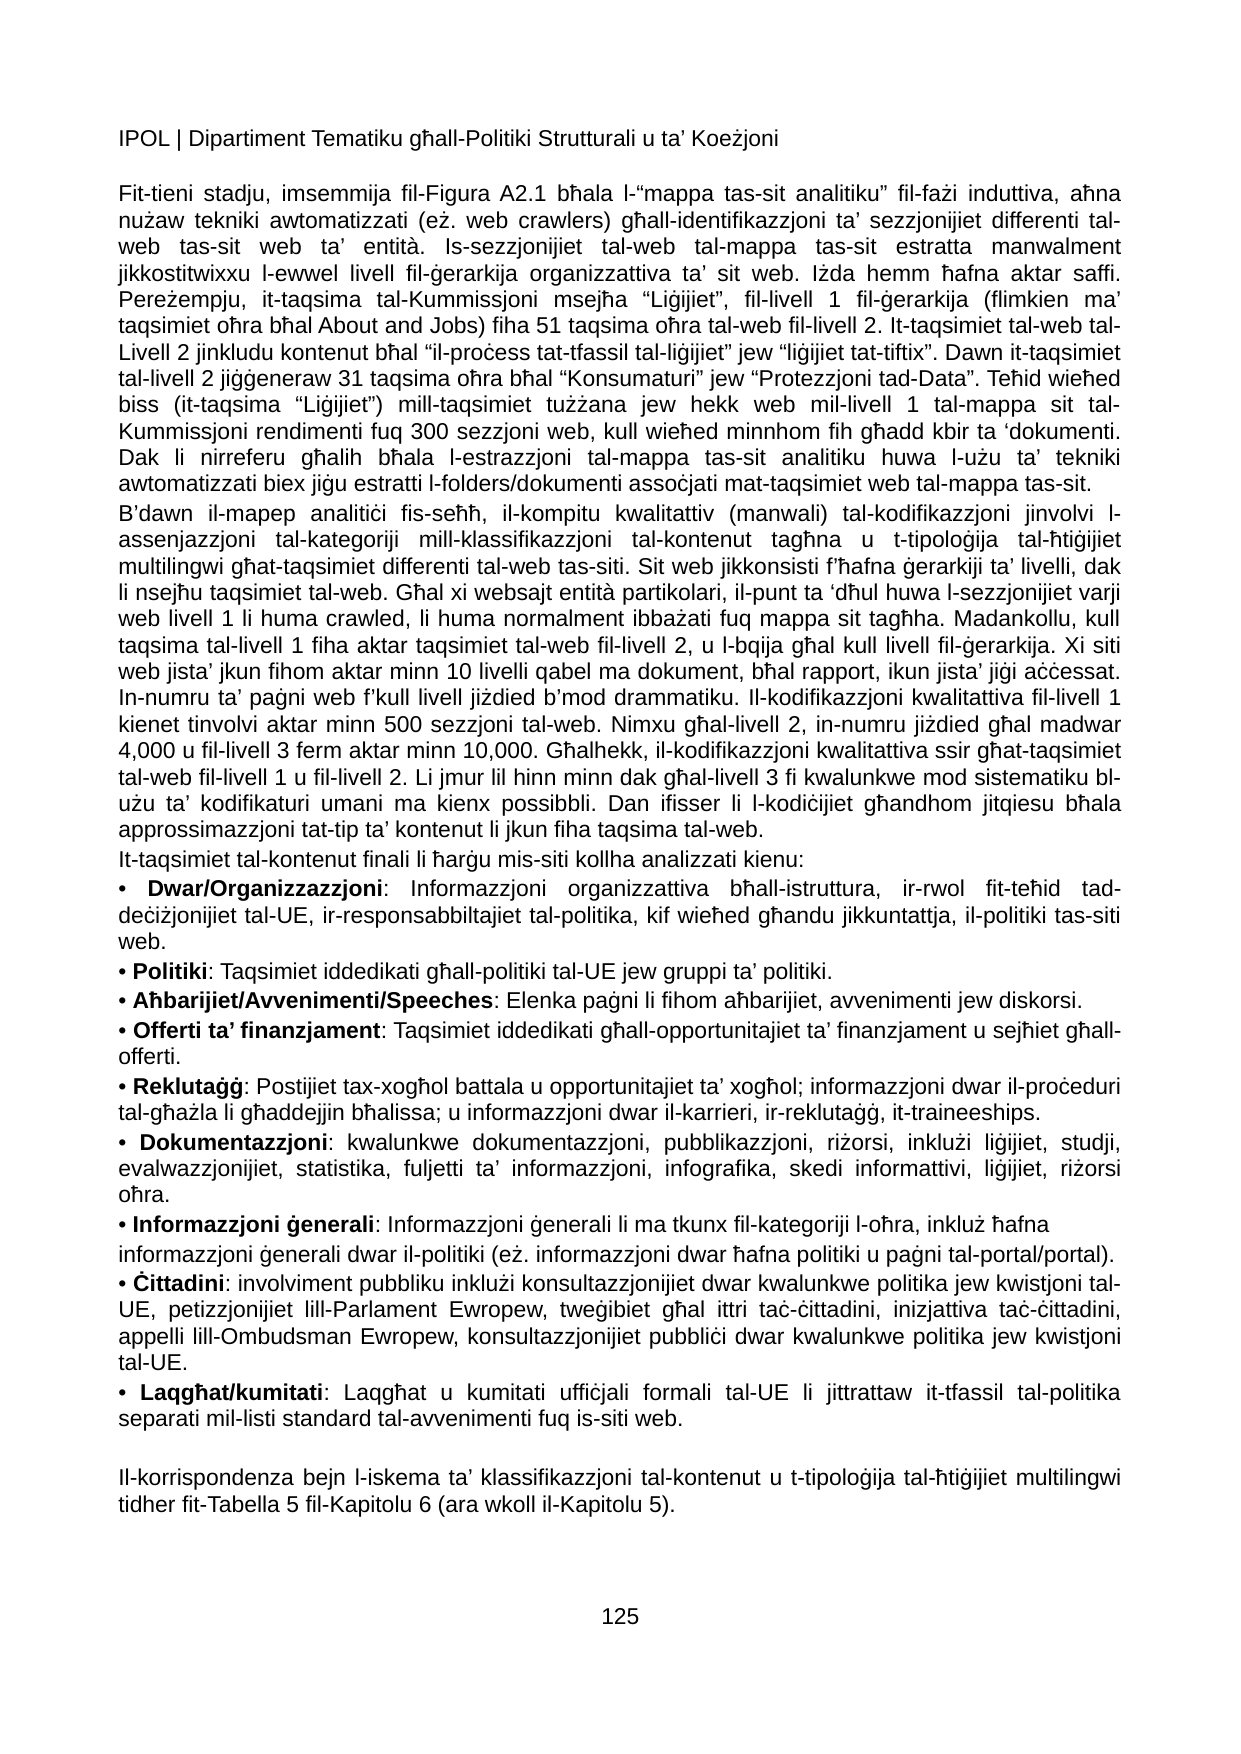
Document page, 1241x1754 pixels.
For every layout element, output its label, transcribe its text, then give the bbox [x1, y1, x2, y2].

text informazzjoni ġenerali dwar il-politiki (eż. informazzjoni dwar ħafna politiki u paġni tal-portal/portal). [118, 1241, 1122, 1267]
text Fit-tieni stadju, imsemmija fil-Figura A2.1 bħala l-“mappa tas-sit analitiku” fil-fażi induttiva, aħna nużaw tekniki awtomatizzati (eż. web crawlers) għall-identifikazzjoni ta’ sezzjonijiet differenti tal-web tas-sit web ta’ entità. Is-sezzjonijiet tal-web tal-mappa tas-sit estratta manwalment jikkostitwixxu l-ewwel livell fil-ġerarkija organizzattiva ta’ sit web. Iżda hemm ħafna aktar saffi. Pereżempju, it-taqsima tal-Kummissjoni msejħa “Liġijiet”, fil-livell 1 fil-ġerarkija (flimkien ma’ taqsimiet oħra bħal About and Jobs) fiha 51 taqsima oħra tal-web fil-livell 2. It-taqsimiet tal-web tal-Livell 2 jinkludu kontenut bħal “il-proċess tat-tfassil tal-liġijiet” jew “liġijiet tat-tiftix”. Dawn it-taqsimiet tal-livell 2 jiġġeneraw 31 taqsima oħra bħal “Konsumaturi” jew “Protezzjoni tad-Data”. Teħid wieħed biss (it-taqsima “Liġijiet”) mill-taqsimiet tużżana jew hekk web mil-livell 1 tal-mappa sit tal-Kummissjoni rendimenti fuq 300 sezzjoni web, kull wieħed minnhom fih għadd kbir ta ‘dokumenti. Dak li nirreferu għalih bħala l-estrazzjoni tal-mappa tas-sit analitiku huwa l-użu ta’ tekniki awtomatizzati biex jiġu estratti l-folders/dokumenti assoċjati mat-taqsimiet web tal-mappa tas-sit. [118, 180, 1122, 497]
text Il-korrispondenza bejn l-iskema ta’ klassifikazzjoni tal-kontenut u t-tipoloġija tal-ħtiġijiet multilingwi tidher fit-Tabella 5 fil-Kapitolu 6 (ara wkoll il-Kapitolu 5). [118, 1464, 1122, 1517]
text It-taqsimiet tal-kontenut finali li ħarġu mis-siti kollha analizzati kienu: [118, 846, 1122, 872]
text • Informazzjoni ġenerali: Informazzjoni ġenerali li ma tkunx fil-kategoriji l-oħra, inkluż ħafna [118, 1211, 1122, 1237]
text • Offerti ta’ finanzjament: Taqsimiet iddedikati għall-opportunitajiet ta’ finanzjament u sejħiet għall-offerti. [118, 1017, 1122, 1069]
text • Aħbarijiet/Avvenimenti/Speeches: Elenka paġni li fihom aħbarijiet, avvenimenti jew diskorsi. [118, 987, 1122, 1013]
text • Ċittadini: involviment pubbliku inklużi konsultazzjonijiet dwar kwalunkwe politika jew kwistjoni tal-UE, petizzjonijiet lill-Parlament Ewropew, tweġibiet għal ittri taċ-ċittadini, inizjattiva taċ-ċittadini, appelli lill-Ombudsman Ewropew, konsultazzjonijiet pubbliċi dwar kwalunkwe politika jew kwistjoni tal-UE. [118, 1270, 1122, 1376]
text B’dawn il-mapep analitiċi fis-seħħ, il-kompitu kwalitattiv (manwali) tal-kodifikazzjoni jinvolvi l-assenjazzjoni tal-kategoriji mill-klassifikazzjoni tal-kontenut tagħna u t-tipoloġija tal-ħtiġijiet multilingwi għat-taqsimiet differenti tal-web tas-siti. Sit web jikkonsisti f’ħafna ġerarkiji ta’ livelli, dak li nsejħu taqsimiet tal-web. Għal xi websajt entità partikolari, il-punt ta ‘dħul huwa l-sezzjonijiet varji web livell 1 li huma crawled, li huma normalment ibbażati fuq mappa sit tagħha. Madankollu, kull taqsima tal-livell 1 fiha aktar taqsimiet tal-web fil-livell 2, u l-bqija għal kull livell fil-ġerarkija. Xi siti web jista’ jkun fihom aktar minn 10 livelli qabel ma dokument, bħal rapport, ikun jista’ jiġi aċċessat. In-numru ta’ paġni web f’kull livell jiżdied b’mod drammatiku. Il-kodifikazzjoni kwalitattiva fil-livell 1 kienet tinvolvi aktar minn 500 sezzjoni tal-web. Nimxu għal-livell 2, in-numru jiżdied għal madwar 4,000 u fil-livell 3 ferm aktar minn 10,000. Għalhekk, il-kodifikazzjoni kwalitattiva ssir għat-taqsimiet tal-web fil-livell 1 u fil-livell 2. Li jmur lil hinn minn dak għal-livell 3 fi kwalunkwe mod sistematiku bl-użu ta’ kodifikaturi umani ma kienx possibbli. Dan ifisser li l-kodiċijiet għandhom jitqiesu bħala approssimazzjoni tat-tip ta’ kontenut li jkun fiha taqsima tal-web. [118, 500, 1122, 842]
text • Dokumentazzjoni: kwalunkwe dokumentazzjoni, pubblikazzjoni, riżorsi, inklużi liġijiet, studji, evalwazzjonijiet, statistika, fuljetti ta’ informazzjoni, infografika, skedi informattivi, liġijiet, riżorsi oħra. [118, 1129, 1122, 1208]
text • Politiki: Taqsimiet iddedikati għall-politiki tal-UE jew gruppi ta’ politiki. [118, 958, 1122, 984]
text • Dwar/Organizzazzjoni: Informazzjoni organizzattiva bħall-istruttura, ir-rwol fit-teħid tad-deċiżjonijiet tal-UE, ir-responsabbiltajiet tal-politika, kif wieħed għandu jikkuntattja, il-politiki tas-siti web. [118, 875, 1122, 954]
text • Reklutaġġ: Postijiet tax-xogħol battala u opportunitajiet ta’ xogħol; informazzjoni dwar il-proċeduri tal-għażla li għaddejjin bħalissa; u informazzjoni dwar il-karrieri, ir-reklutaġġ, it-traineeships. [118, 1073, 1122, 1125]
text • Laqgħat/kumitati: Laqgħat u kumitati uffiċjali formali tal-UE li jittrattaw it-tfassil tal-politika separati mil-listi standard tal-avvenimenti fuq is-siti web. [118, 1379, 1122, 1431]
